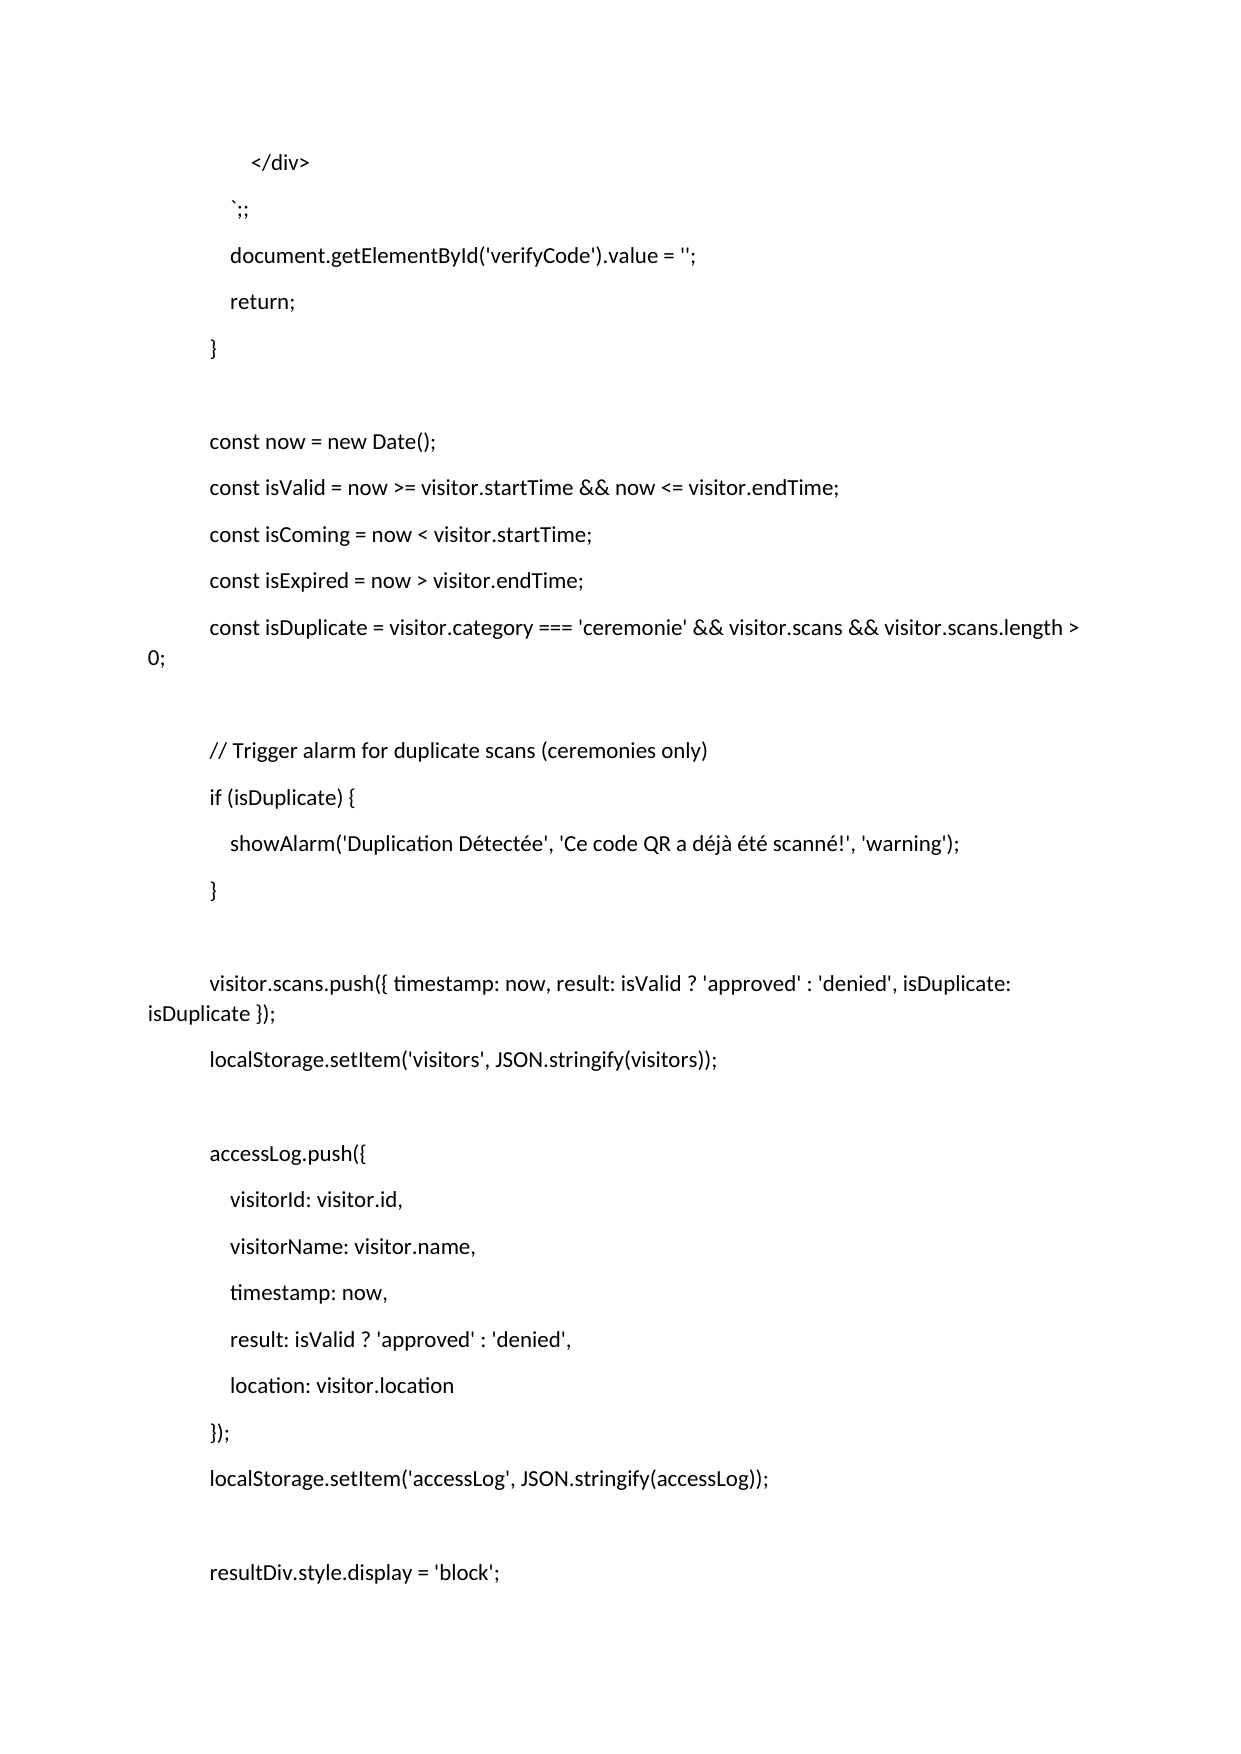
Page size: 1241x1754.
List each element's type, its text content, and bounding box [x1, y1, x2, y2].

text resultDiv.style.display = 'block'; [148, 1558, 1093, 1586]
text }); [148, 1418, 1093, 1446]
text visitorName: visitor.name, [148, 1232, 1093, 1260]
text localStorage.setItem('visitors', JSON.stringify(visitors)); [148, 1046, 1093, 1073]
text const isExpired = now > visitor.endTime; [148, 567, 1093, 595]
text showAlarm('Duplication Détectée', 'Ce code QR a déjà été scanné!', 'warning'); [148, 829, 1093, 857]
text } [148, 334, 1093, 362]
text result: isValid ? 'approved' : 'denied', [148, 1325, 1093, 1353]
text // Trigger alarm for duplicate scans (ceremonies only) [148, 736, 1093, 764]
text visitor.scans.push({ timestamp: now, result: isValid ? 'approved' : 'denied', isDuplicate: isDuplicate }); [148, 969, 1093, 1027]
text const isValid = now >= visitor.startTime && now <= visitor.endTime; [148, 473, 1093, 502]
text `;; [148, 194, 1093, 222]
text visitorId: visitor.id, [148, 1185, 1093, 1213]
text const isDuplicate = visitor.category === 'ceremonie' && visitor.scans && visitor.scans.length > 0; [148, 613, 1093, 671]
text localStorage.setItem('accessLog', JSON.stringify(accessLog)); [148, 1464, 1093, 1493]
text if (isDuplicate) { [148, 783, 1093, 811]
text return; [148, 287, 1093, 315]
text document.getElementById('verifyCode').value = ''; [148, 241, 1093, 269]
text location: visitor.location [148, 1371, 1093, 1399]
text const now = new Date(); [148, 427, 1093, 455]
text } [148, 876, 1093, 904]
text accessLog.push({ [148, 1139, 1093, 1167]
text const isComing = now < visitor.startTime; [148, 520, 1093, 548]
text timestamp: now, [148, 1278, 1093, 1306]
text </div> [148, 148, 1093, 176]
